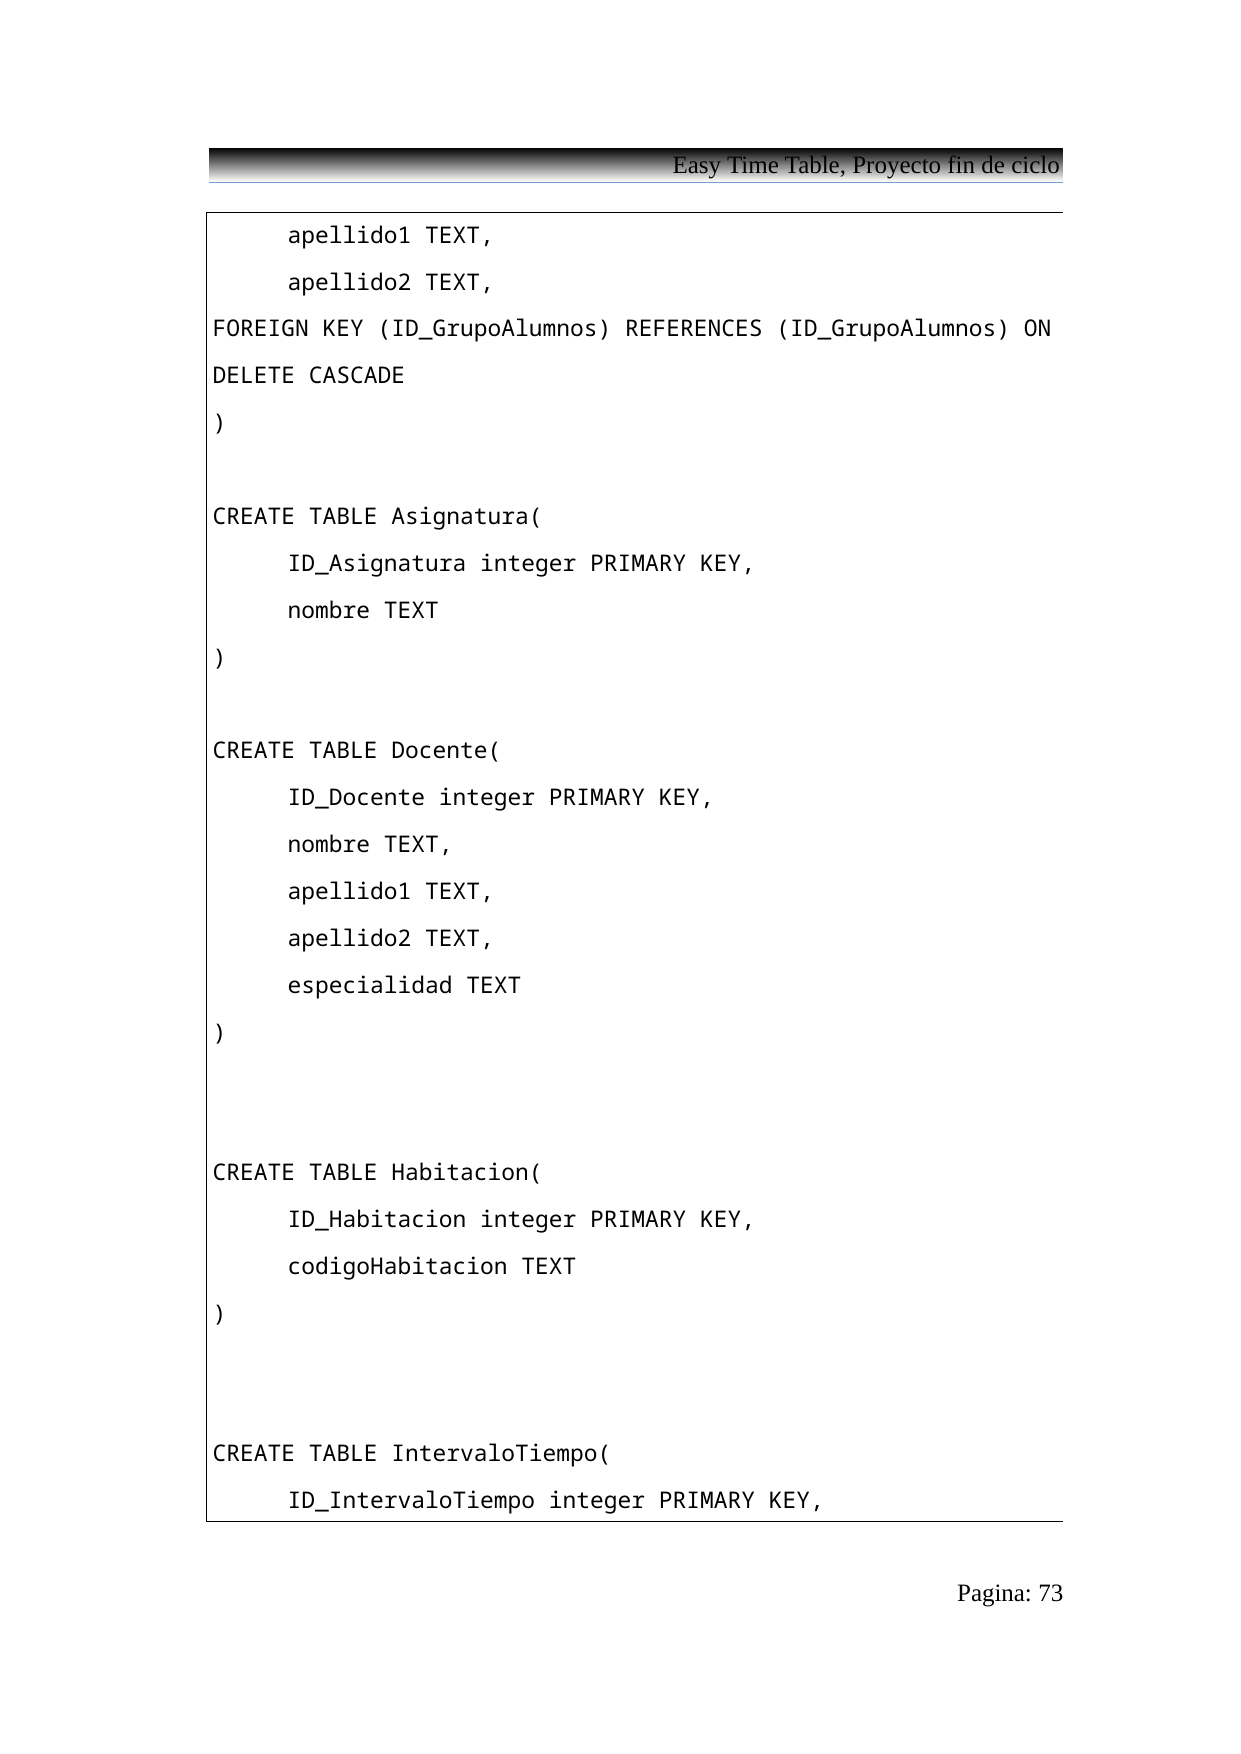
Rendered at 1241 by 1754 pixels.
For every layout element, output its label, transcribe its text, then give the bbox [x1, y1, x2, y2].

table_header apellido1 TEXT, apellido2 TEXT, FOREIGN KEY (ID_GrupoAlumnos) REFERENCES (ID_GrupoAlumnos) ON DELETE CASCADE ) CREATE TABLE Asignatura( ID_Asignatura integer PRIMARY KEY, nombre TEXT ) CREATE TABLE Docente( ID_Docente integer PRIMARY KEY, nombre TEXT, apellido1 TEXT, apellido2 TEXT, especialidad TEXT ) CREATE TABLE Habitacion( ID_Habitacion integer PRIMARY KEY, codigoHabitacion TEXT ) CREATE TABLE IntervaloTiempo( ID_IntervaloTiempo integer PRIMARY KEY, [207, 213, 1063, 1521]
